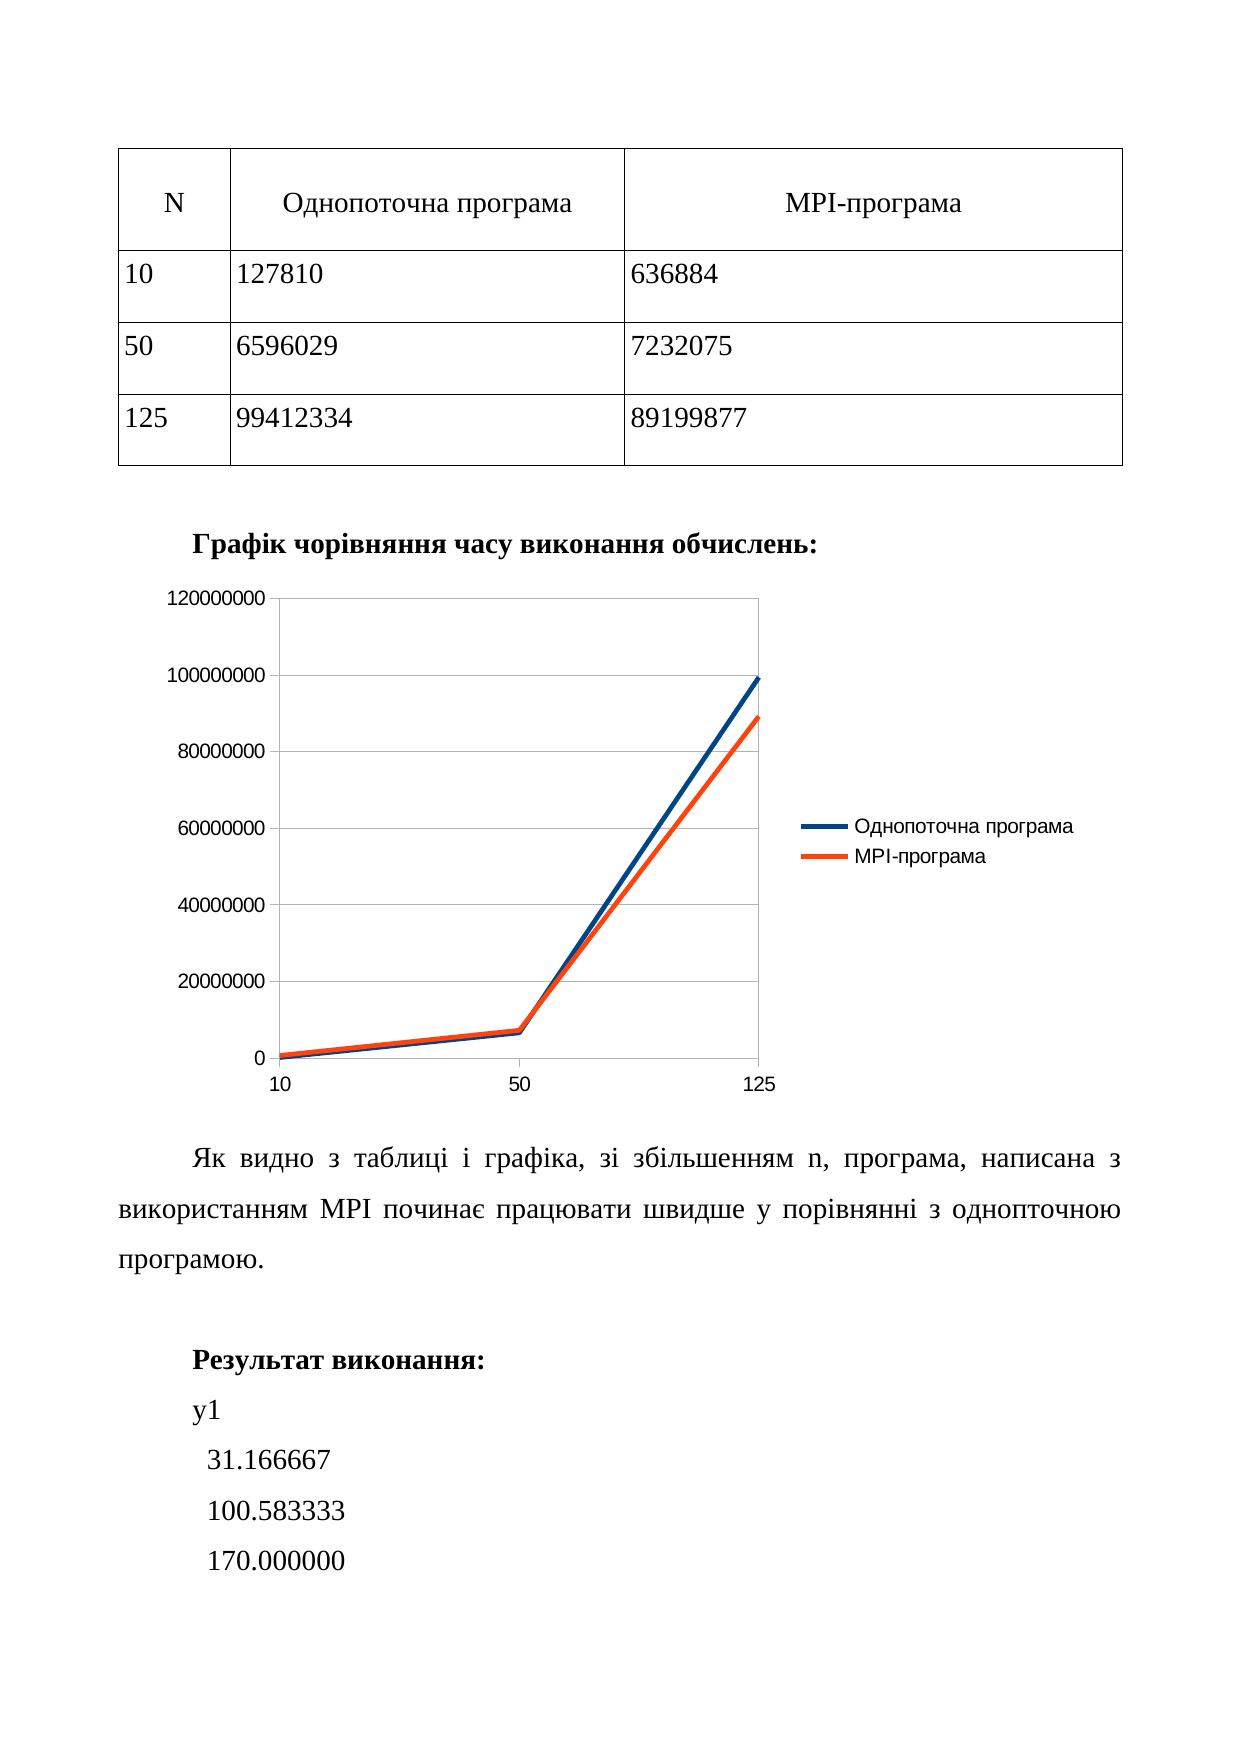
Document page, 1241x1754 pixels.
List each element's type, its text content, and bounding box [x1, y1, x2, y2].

table_cell 50 [119, 323, 230, 393]
text y1 [118, 1392, 1122, 1426]
text 100.583333 [118, 1493, 1122, 1526]
table_cell MPI-програма [625, 149, 1122, 250]
text 170.000000 [118, 1543, 1122, 1577]
table_cell 89199877 [625, 395, 1122, 465]
table_cell 636884 [625, 251, 1122, 322]
table_cell 99412334 [231, 395, 624, 465]
text Графік чорівняння часу виконання обчислень: [118, 526, 1122, 559]
table_cell N [119, 149, 230, 250]
table_cell Однопоточна програма [231, 149, 624, 250]
text Результат виконання: [118, 1342, 1122, 1375]
table_cell 6596029 [231, 323, 624, 393]
table_cell 127810 [231, 251, 624, 322]
text 31.166667 [118, 1442, 1122, 1476]
text Як видно з таблиці і графіка, зі збільшенням n, програма, написана з використанням MPI починає працювати швидше у порівнянні з однопточною програмою. [118, 576, 1122, 1275]
table_cell 125 [119, 395, 230, 465]
table_cell 10 [119, 251, 230, 322]
table_cell 7232075 [625, 323, 1122, 393]
